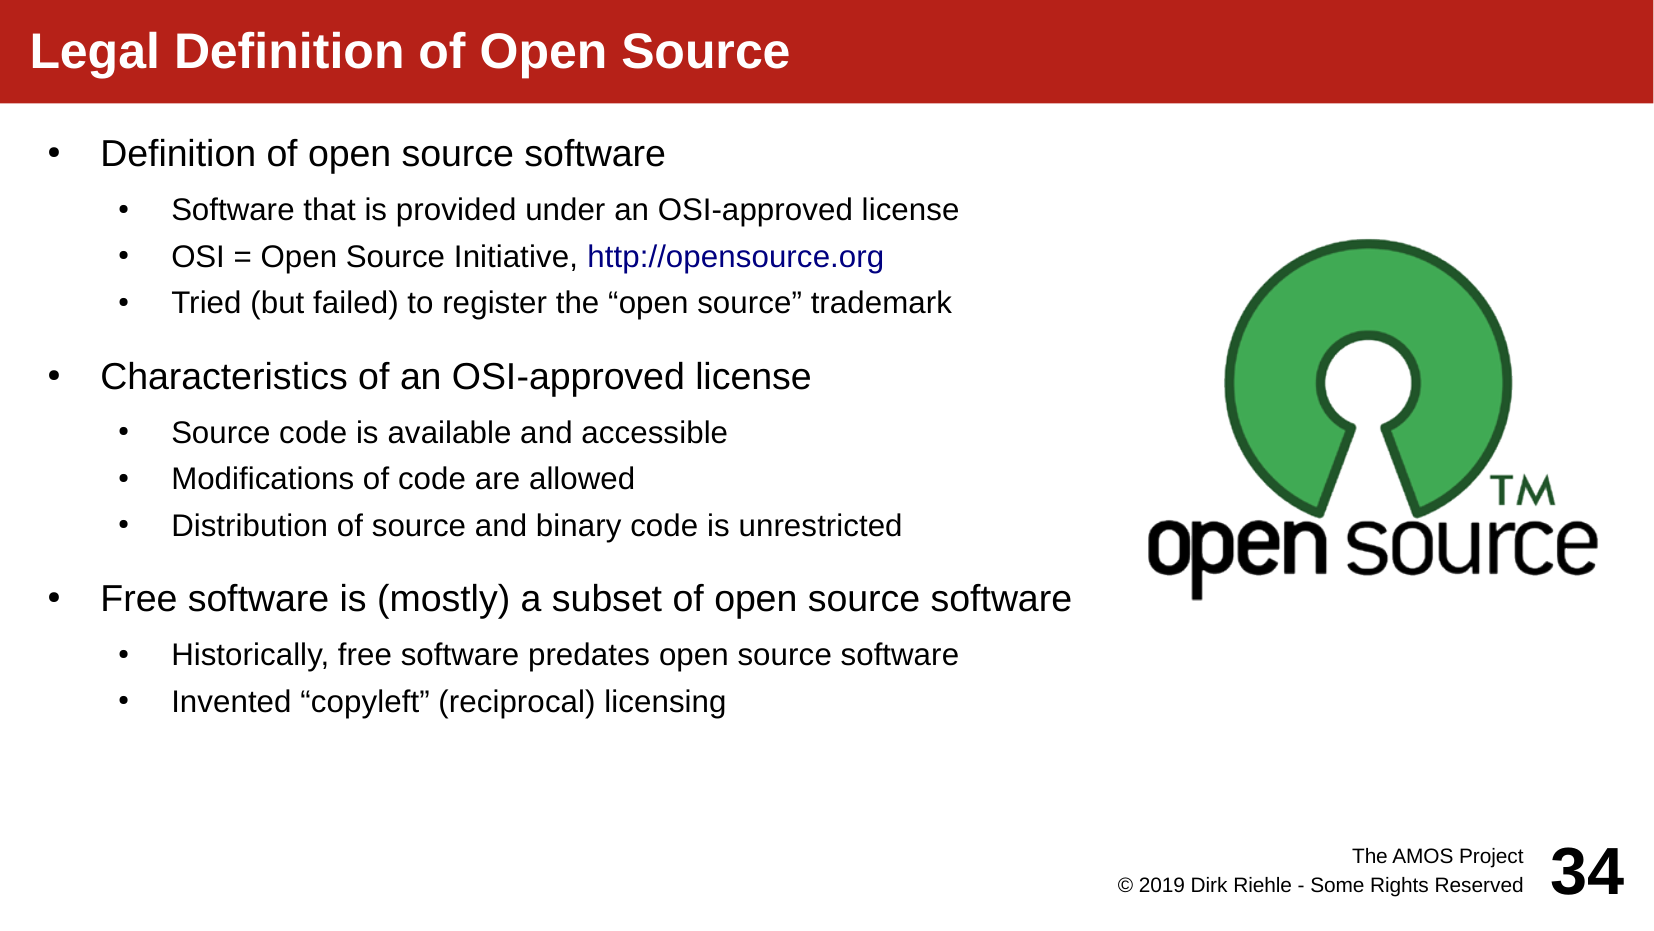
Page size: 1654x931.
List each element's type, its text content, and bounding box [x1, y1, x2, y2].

list Definition of open source software Software that is provided under an OSI-approved license OSI = Open Source Initiative, http://opensource.org Tried (but failed) to register the “open source” trademark Characteristics of an OSI-approved license Source code is available and accessible Modifications of code are allowed Distribution of source and binary code is unrestricted Free software is (mostly) a subset of open source software Historically, free software predates open source software Invented “copyleft” (reciprocal) licensing [29, 132, 1625, 798]
picture [1148, 238, 1599, 601]
title Legal Definition of Open Source [0, 0, 1654, 104]
